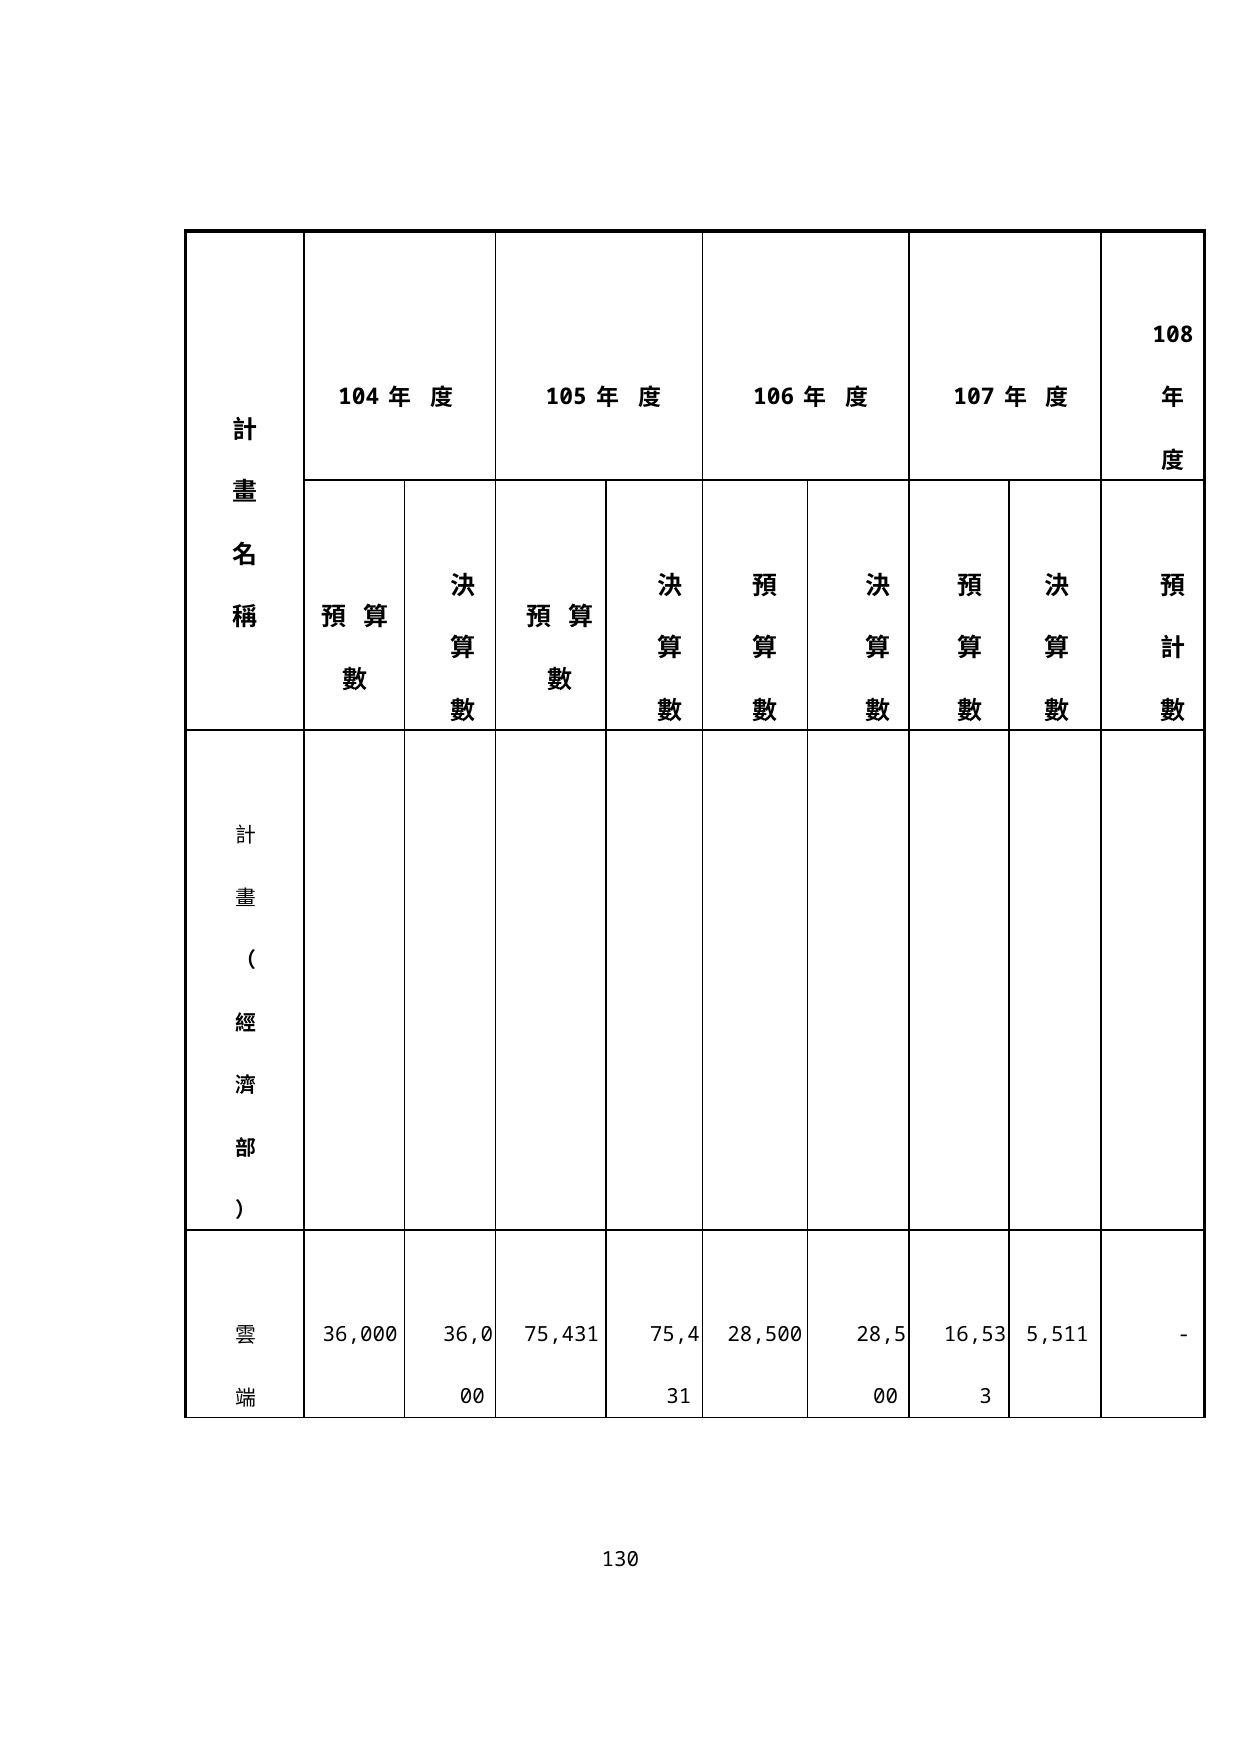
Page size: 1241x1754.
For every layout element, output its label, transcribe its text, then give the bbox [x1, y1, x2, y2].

table_cell 28,500 [703, 1231, 807, 1417]
table_cell 計畫（經濟部） [187, 731, 303, 1229]
table_cell 36,000 [405, 1231, 495, 1417]
table_cell 預算數 [703, 481, 807, 729]
table_cell 36,000 [305, 1231, 404, 1417]
table_cell [703, 731, 807, 1229]
table_cell [305, 731, 404, 1229]
table_cell 5,511 [1010, 1231, 1100, 1417]
table_cell 28,500 [808, 1231, 908, 1417]
table_cell 決算數 [1010, 481, 1100, 729]
table_cell - [1102, 1231, 1203, 1417]
table_header 108年度 [1102, 233, 1203, 479]
table_cell [808, 731, 908, 1229]
table_cell 決算數 [405, 481, 495, 729]
table_cell [1102, 731, 1203, 1229]
table_cell [607, 731, 702, 1229]
table_cell 決算數 [808, 481, 908, 729]
table_header 計畫名稱 [187, 233, 303, 729]
table_cell 75,431 [496, 1231, 605, 1417]
table_cell 75,431 [607, 1231, 702, 1417]
table_cell 預計數 [1102, 481, 1203, 729]
table_cell 16,533 [910, 1231, 1008, 1417]
table_header 104年度 [305, 233, 495, 479]
table_cell 預算數 [910, 481, 1008, 729]
table_cell [910, 731, 1008, 1229]
table_cell 決算數 [607, 481, 702, 729]
table_cell [496, 731, 605, 1229]
table_header 105年度 [496, 233, 702, 479]
table_header 107年度 [910, 233, 1100, 479]
table_cell 雲端 [187, 1231, 303, 1417]
table_cell [1010, 731, 1100, 1229]
table_cell 預算數 [496, 481, 605, 729]
table_cell 預算數 [305, 481, 404, 729]
table_cell [405, 731, 495, 1229]
table_header 106年度 [703, 233, 908, 479]
